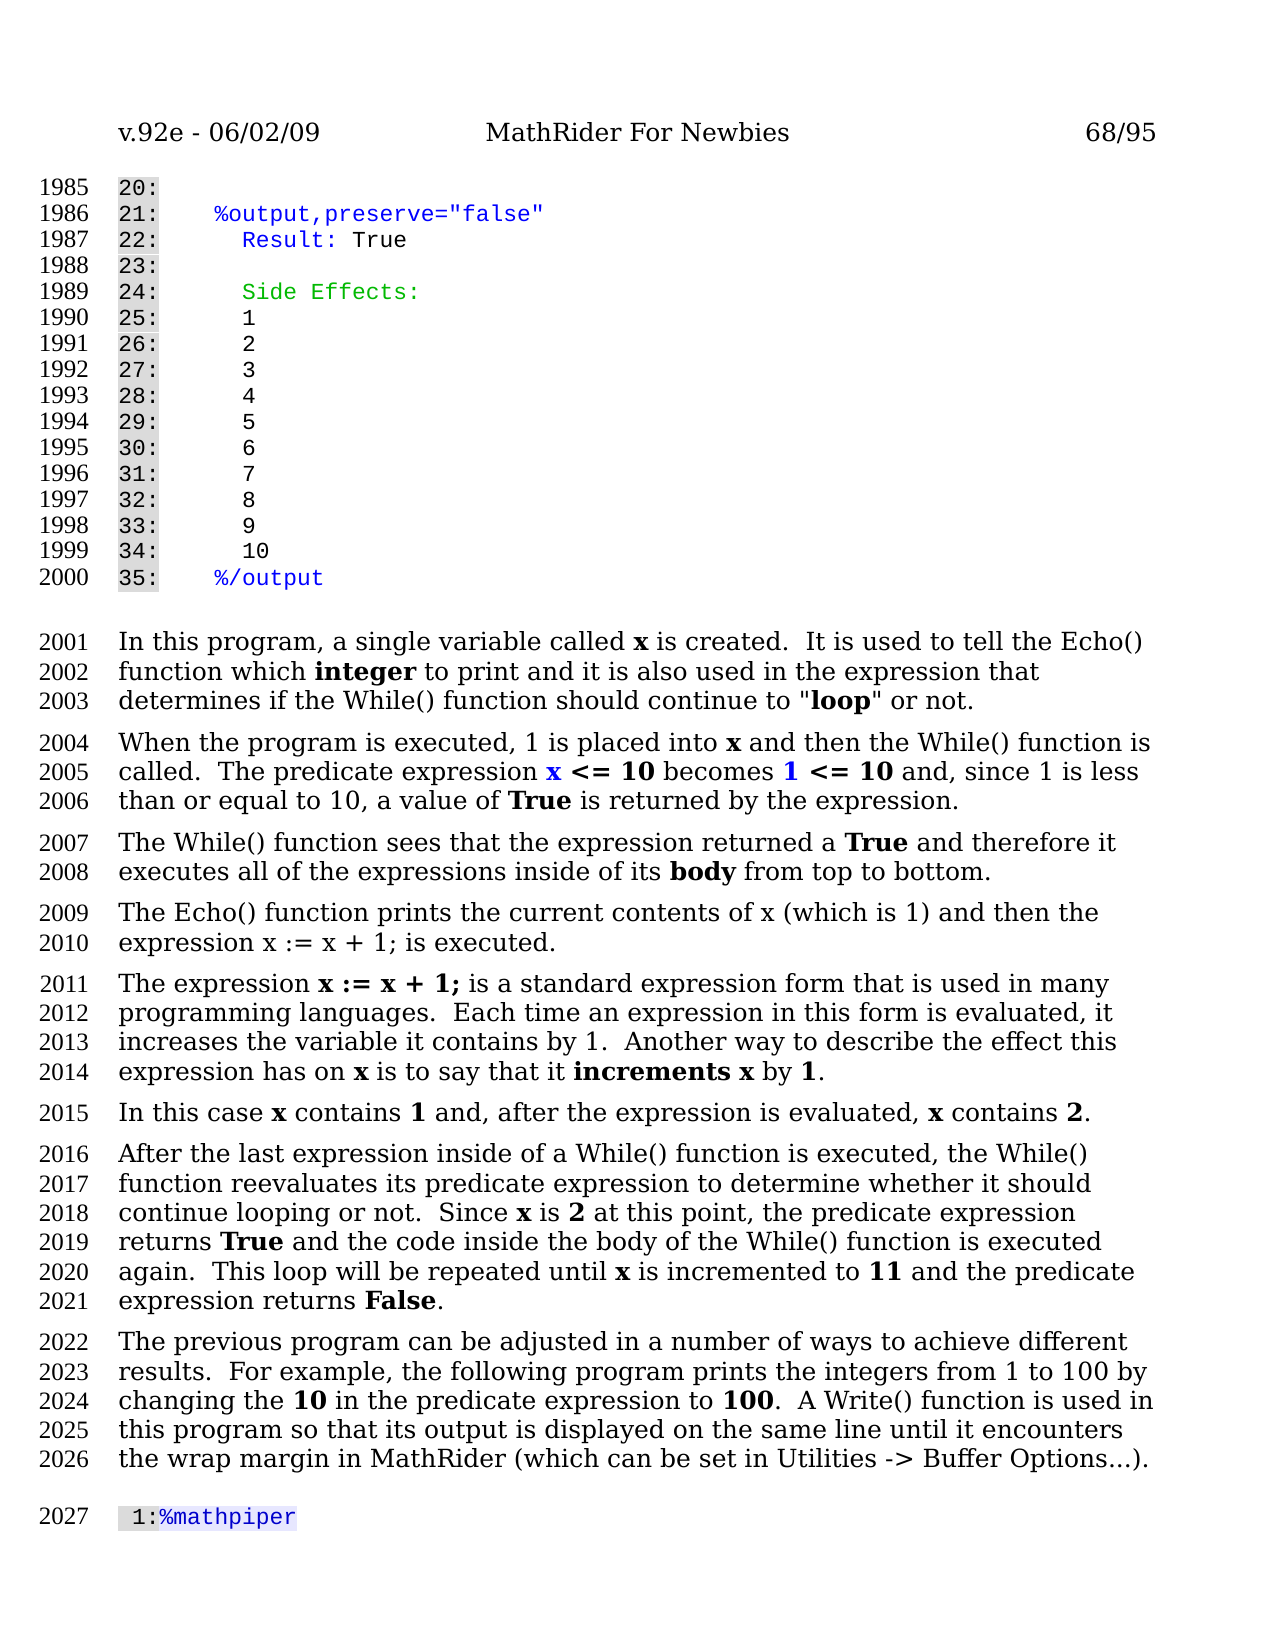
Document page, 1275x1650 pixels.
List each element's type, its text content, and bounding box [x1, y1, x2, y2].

text In this case x contains 1 and, after the expression is evaluated, x contains 2. [118, 1098, 1157, 1127]
text 30: 6 [118, 436, 1157, 462]
text 23: [118, 254, 1157, 281]
text 20: [118, 177, 1157, 203]
text 1:%mathpiper [118, 1506, 1157, 1531]
text 29: 5 [118, 410, 1157, 436]
text After the last expression inside of a While() function is executed, the While() function reevaluates its predicate expression to determine whether it should continue looping or not. Since x is 2 at this point, the predicate expression returns True and the code inside the body of the While() function is executed again. This loop will be repeated until x is incremented to 11 and the predicate expression returns False. [118, 1139, 1157, 1315]
text 28: 4 [118, 384, 1157, 410]
text 34: 10 [118, 540, 1157, 566]
text 22: Result: True [118, 229, 1157, 254]
text 26: 2 [118, 332, 1157, 358]
text 27: 3 [118, 358, 1157, 384]
text 21: %output,preserve="false" [118, 203, 1157, 229]
text 33: 9 [118, 514, 1157, 540]
text The expression x := x + 1; is a standard expression form that is used in many programming languages. Each time an expression in this form is evaluated, it increases the variable it contains by 1. Another way to describe the effect this expression has on x is to say that it increments x by 1. [118, 969, 1157, 1086]
text 32: 8 [118, 488, 1157, 514]
text When the program is executed, 1 is placed into x and then the While() function is called. The predicate expression x <= 10 becomes 1 <= 10 and, since 1 is less than or equal to 10, a value of True is returned by the expression. [118, 727, 1157, 816]
text 35: %/output [118, 566, 1157, 592]
text 24: Side Effects: [118, 281, 1157, 306]
text The While() function sees that the expression returned a True and therefore it executes all of the expressions inside of its body from top to bottom. [118, 828, 1157, 886]
text 25: 1 [118, 306, 1157, 332]
text The Echo() function prints the current contents of x (which is 1) and then the expression x := x + 1; is executed. [118, 898, 1157, 957]
text In this program, a single variable called x is created. It is used to tell the Echo() function which integer to print and it is also used in the expression that determines if the While() function should continue to "loop" or not. [118, 627, 1157, 715]
text 31: 7 [118, 462, 1157, 488]
text The previous program can be adjusted in a number of ways to achieve different results. For example, the following program prints the integers from 1 to 100 by changing the 10 in the predicate expression to 100. A Write() function is used in this program so that its output is displayed on the same line until it encounters the wrap margin in MathRider (which can be set in Utilities -> Buffer Options...). [118, 1327, 1157, 1473]
